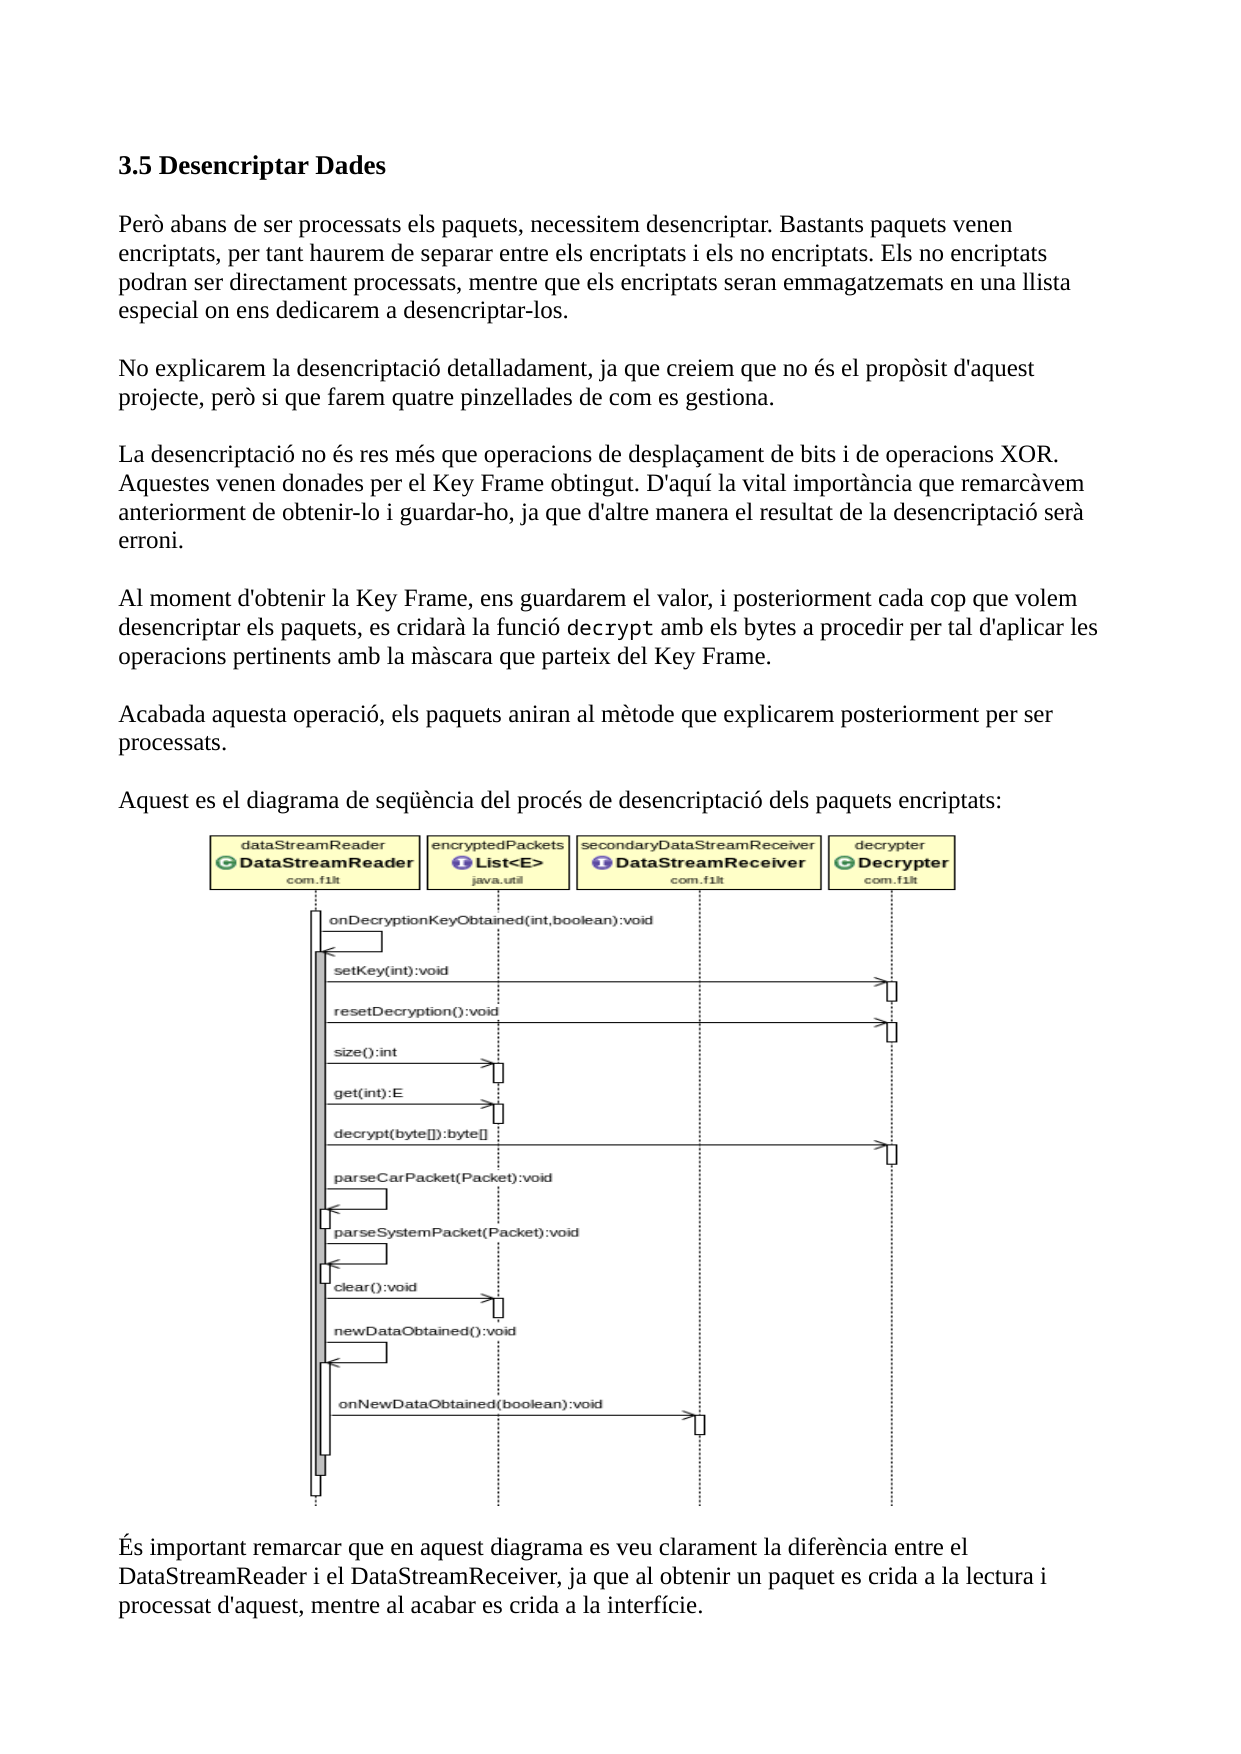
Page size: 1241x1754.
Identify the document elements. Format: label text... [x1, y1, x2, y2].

text La desencriptació no és res més que operacions de desplaçament de bits i de operacions XOR. Aquestes venen donades per el Key Frame obtingut. D'aquí la vital importància que remarcàvem anteriorment de obtenir-lo i guardar-ho, ja que d'altre manera el resultat de la desencriptació serà erroni. [118, 439, 1122, 554]
text Però abans de ser processats els paquets, necessitem desencriptar. Bastants paquets venen encriptats, per tant haurem de separar entre els encriptats i els no encriptats. Els no encriptats podran ser directament processats, mentre que els encriptats seran emmagatzemats en una llista especial on ens dedicarem a desencriptar-los. [118, 209, 1122, 324]
text És important remarcar que en aquest diagrama es veu clarament la diferència entre el DataStreamReader i el DataStreamReceiver, ja que al obtenir un paquet es crida a la lectura i processat d'aquest, mentre al acabar es crida a la interfície. [118, 1532, 1122, 1619]
text Aquest es el diagrama de seqüència del procés de desencriptació dels paquets encriptats: [118, 785, 1122, 814]
picture [202, 830, 970, 1506]
text Al moment d'obtenir la Key Frame, ens guardarem el valor, i posteriorment cada cop que volem desencriptar els paquets, es cridarà la funció decrypt amb els bytes a procedir per tal d'aplicar les operacions pertinents amb la màscara que parteix del Key Frame. [118, 583, 1122, 670]
text 3.5 Desencriptar Dades [118, 149, 1122, 180]
text Acabada aquesta operació, els paquets aniran al mètode que explicarem posteriorment per ser processats. [118, 699, 1122, 756]
text No explicarem la desencriptació detalladament, ja que creiem que no és el propòsit d'aquest projecte, però si que farem quatre pinzellades de com es gestiona. [118, 353, 1122, 410]
